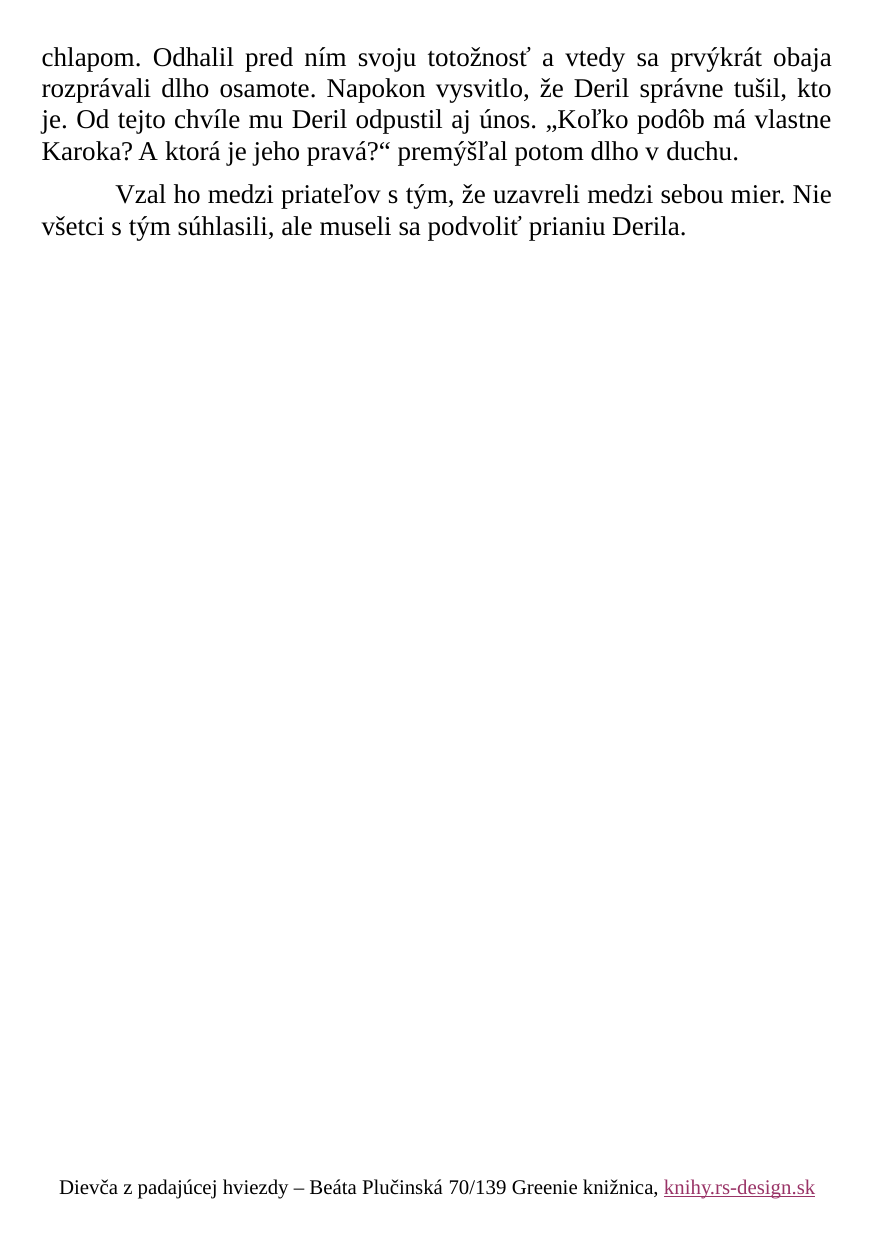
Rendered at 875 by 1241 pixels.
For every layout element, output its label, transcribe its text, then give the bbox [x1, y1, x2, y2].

text Vzal ho medzi priateľov s tým, že uzavreli medzi sebou mier. Nie všetci s tým súhlasili, ale museli sa podvoliť prianiu Derila. [41, 178, 833, 241]
text chlapom. Odhalil pred ním svoju totožnosť a vtedy sa prvýkrát obaja rozprávali dlho osamote. Napokon vysvitlo, že Deril správne tušil, kto je. Od tejto chvíle mu Deril odpustil aj únos. „Koľko podôb má vlastne Karoka? A ktorá je jeho pravá?“ premýšľal potom dlho v duchu. [41, 41, 833, 166]
